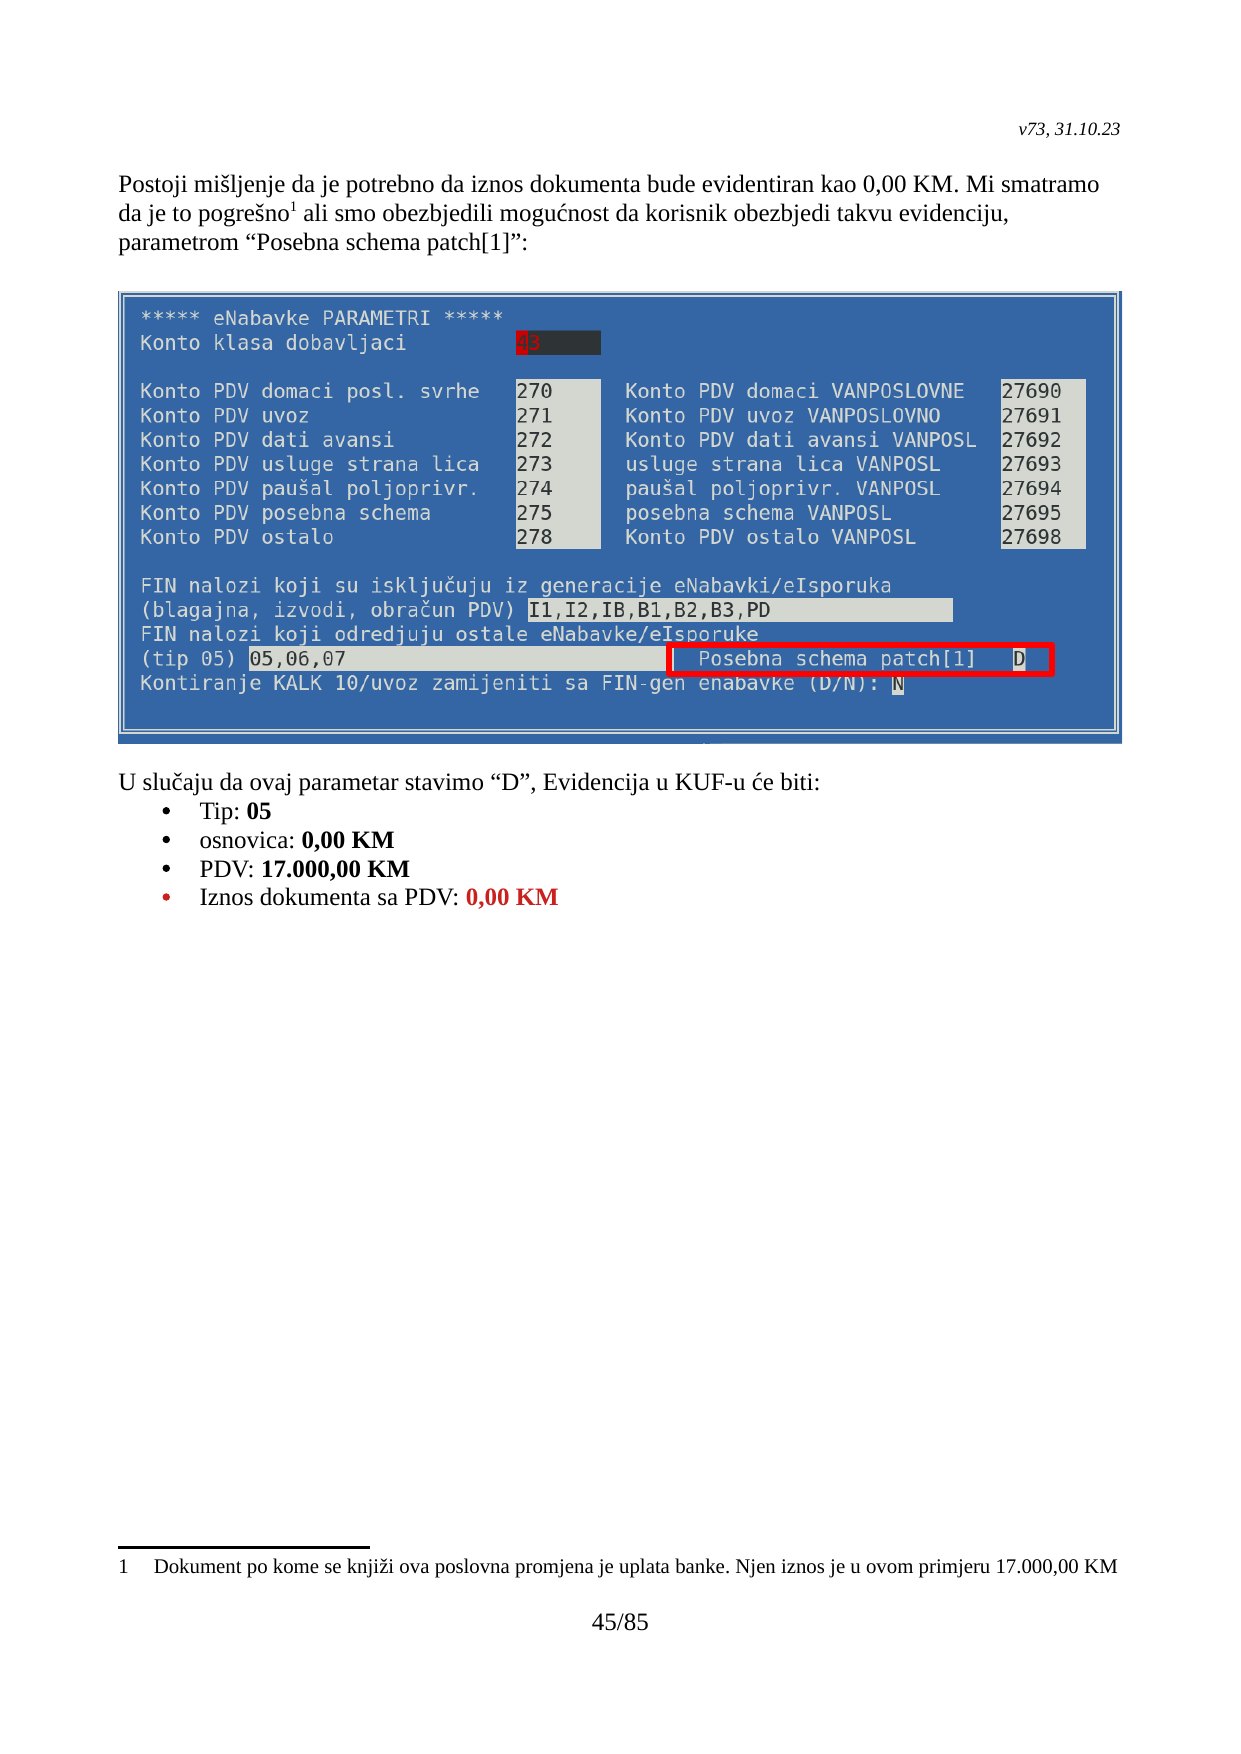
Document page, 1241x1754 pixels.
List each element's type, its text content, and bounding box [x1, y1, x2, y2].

text U slučaju da ovaj parametar stavimo “D”, Evidencija u KUF-u će biti: [118, 767, 1122, 796]
text Postoji mišljenje da je potrebno da iznos dokumenta bude evidentiran kao 0,00 KM. Mi smatramo da je to pogrešno ali smo obezbjedili mogućnost da korisnik obezbjedi takvu evidenciju, parametrom “Posebna schema patch[1]”: [118, 169, 1122, 255]
list osnovica: 0,00 KM [162, 825, 1122, 854]
list Tip: 05 [162, 796, 1122, 825]
list PDV: 17.000,00 KM [162, 854, 1122, 882]
picture [118, 291, 1123, 744]
list Iznos dokumenta sa PDV: 0,00 KM [162, 882, 1122, 911]
text Dokument po kome se knjiži ova poslovna promjena je uplata banke. Njen iznos je u ovom primjeru 17.000,00 KM [118, 1553, 1122, 1578]
